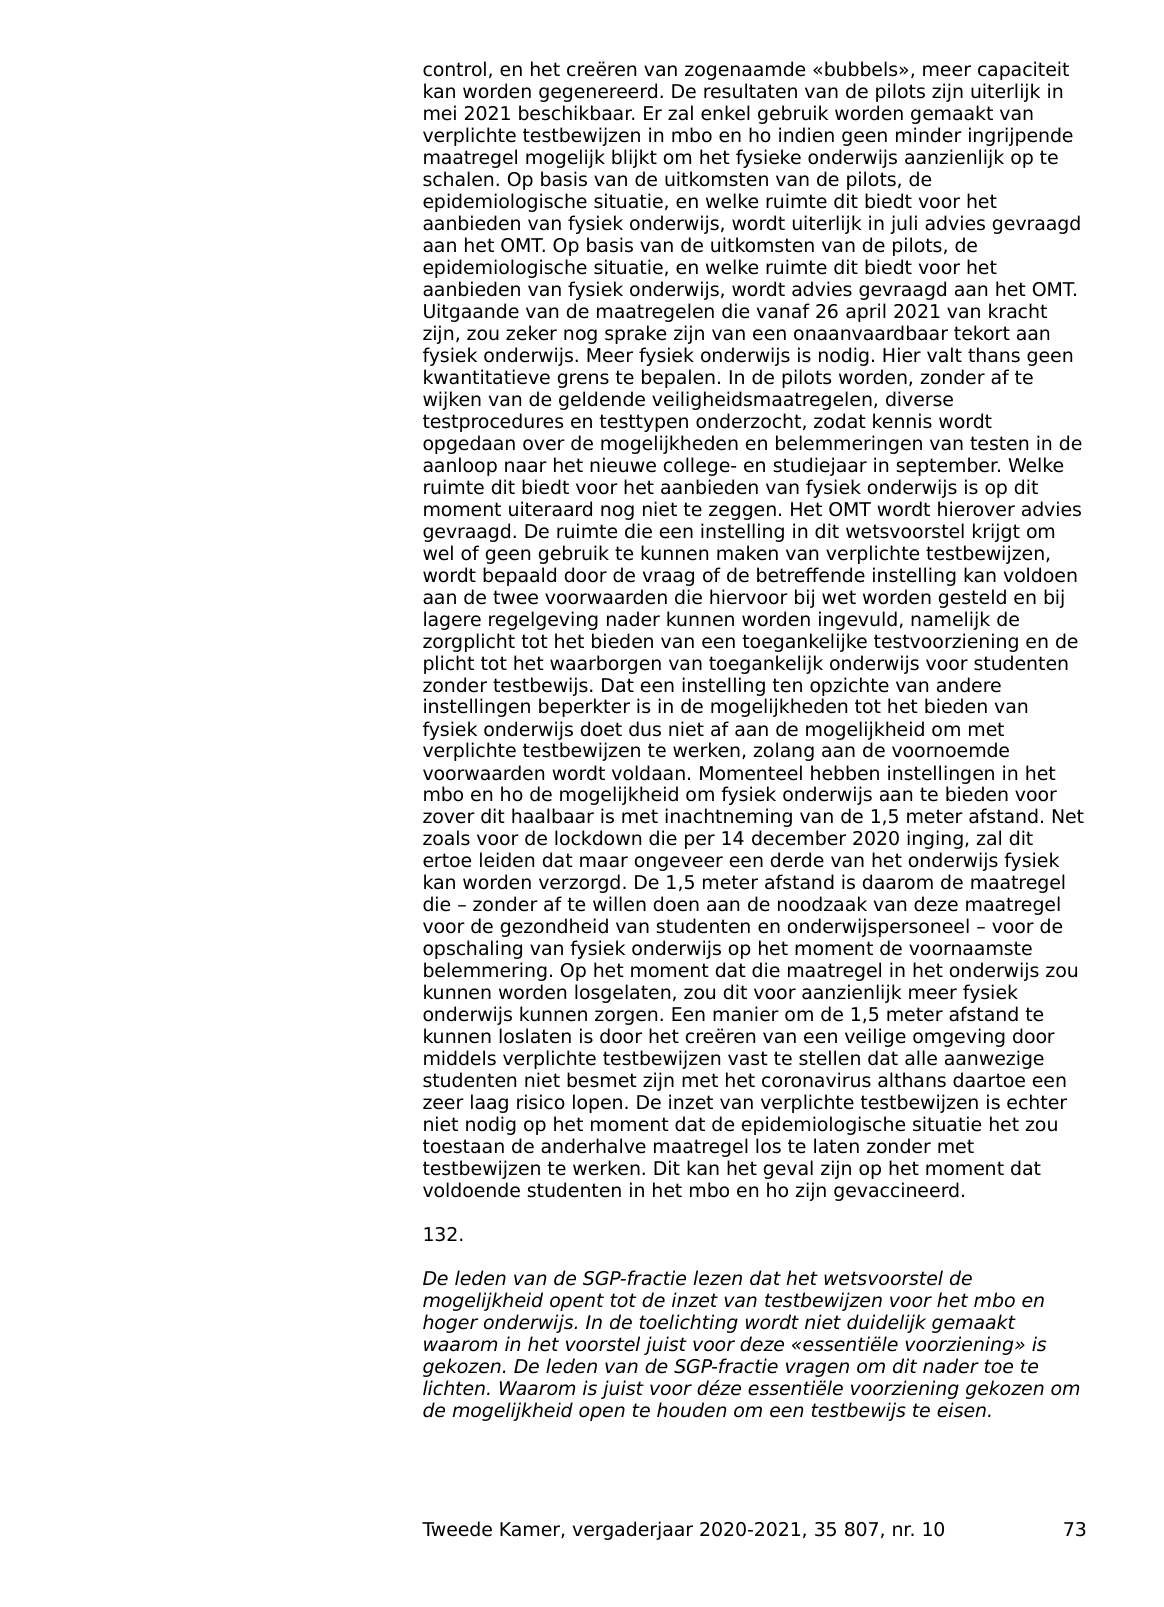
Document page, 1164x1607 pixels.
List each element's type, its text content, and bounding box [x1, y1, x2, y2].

text control, en het creëren van zogenaamde «bubbels», meer capaciteit kan worden gegenereerd. De resultaten van de pilots zijn uiterlijk in mei 2021 beschikbaar. Er zal enkel gebruik worden gemaakt van verplichte testbewijzen in mbo en ho indien geen minder ingrijpende maatregel mogelijk blijkt om het fysieke onderwijs aanzienlijk op te schalen. Op basis van de uitkomsten van de pilots, de epidemiologische situatie, en welke ruimte dit biedt voor het aanbieden van fysiek onderwijs, wordt uiterlijk in juli advies gevraagd aan het OMT. Op basis van de uitkomsten van de pilots, de epidemiologische situatie, en welke ruimte dit biedt voor het aanbieden van fysiek onderwijs, wordt advies gevraagd aan het OMT. Uitgaande van de maatregelen die vanaf 26 april 2021 van kracht zijn, zou zeker nog sprake zijn van een onaanvaardbaar tekort aan fysiek onderwijs. Meer fysiek onderwijs is nodig. Hier valt thans geen kwantitatieve grens te bepalen. In de pilots worden, zonder af te wijken van de geldende veiligheidsmaatregelen, diverse testprocedures en testtypen onderzocht, zodat kennis wordt opgedaan over de mogelijkheden en belemmeringen van testen in de aanloop naar het nieuwe college- en studiejaar in september. Welke ruimte dit biedt voor het aanbieden van fysiek onderwijs is op dit moment uiteraard nog niet te zeggen. Het OMT wordt hierover advies gevraagd. De ruimte die een instelling in dit wetsvoorstel krijgt om wel of geen gebruik te kunnen maken van verplichte testbewijzen, wordt bepaald door de vraag of de betreffende instelling kan voldoen aan de twee voorwaarden die hiervoor bij wet worden gesteld en bij lagere regelgeving nader kunnen worden ingevuld, namelijk de zorgplicht tot het bieden van een toegankelijke testvoorziening en de plicht tot het waarborgen van toegankelijk onderwijs voor studenten zonder testbewijs. Dat een instelling ten opzichte van andere instellingen beperkter is in de mogelijkheden tot het bieden van fysiek onderwijs doet dus niet af aan de mogelijkheid om met verplichte testbewijzen te werken, zolang aan de voornoemde voorwaarden wordt voldaan. Momenteel hebben instellingen in het mbo en ho de mogelijkheid om fysiek onderwijs aan te bieden voor zover dit haalbaar is met inachtneming van de 1,5 meter afstand. Net zoals voor de lockdown die per 14 december 2020 inging, zal dit ertoe leiden dat maar ongeveer een derde van het onderwijs fysiek kan worden verzorgd. De 1,5 meter afstand is daarom de maatregel die – zonder af te willen doen aan de noodzaak van deze maatregel voor de gezondheid van studenten en onderwijspersoneel – voor de opschaling van fysiek onderwijs op het moment de voornaamste belemmering. Op het moment dat die maatregel in het onderwijs zou kunnen worden losgelaten, zou dit voor aanzienlijk meer fysiek onderwijs kunnen zorgen. Een manier om de 1,5 meter afstand te kunnen loslaten is door het creëren van een veilige omgeving door middels verplichte testbewijzen vast te stellen dat alle aanwezige studenten niet besmet zijn met het coronavirus althans daartoe een zeer laag risico lopen. De inzet van verplichte testbewijzen is echter niet nodig op het moment dat de epidemiologische situatie het zou toestaan de anderhalve maatregel los te laten zonder met testbewijzen te werken. Dit kan het geval zijn op het moment dat voldoende studenten in het mbo en ho zijn gevaccineerd. [422, 59, 1087, 1202]
text De leden van de SGP-fractie lezen dat het wetsvoorstel de mogelijkheid opent tot de inzet van testbewijzen voor het mbo en hoger onderwijs. In de toelichting wordt niet duidelijk gemaakt waarom in het voorstel juist voor deze «essentiële voorziening» is gekozen. De leden van de SGP-fractie vragen om dit nader toe te lichten. Waarom is juist voor déze essentiële voorziening gekozen om de mogelijkheid open te houden om een testbewijs te eisen. [422, 1268, 1087, 1422]
text 132. [422, 1224, 1087, 1246]
